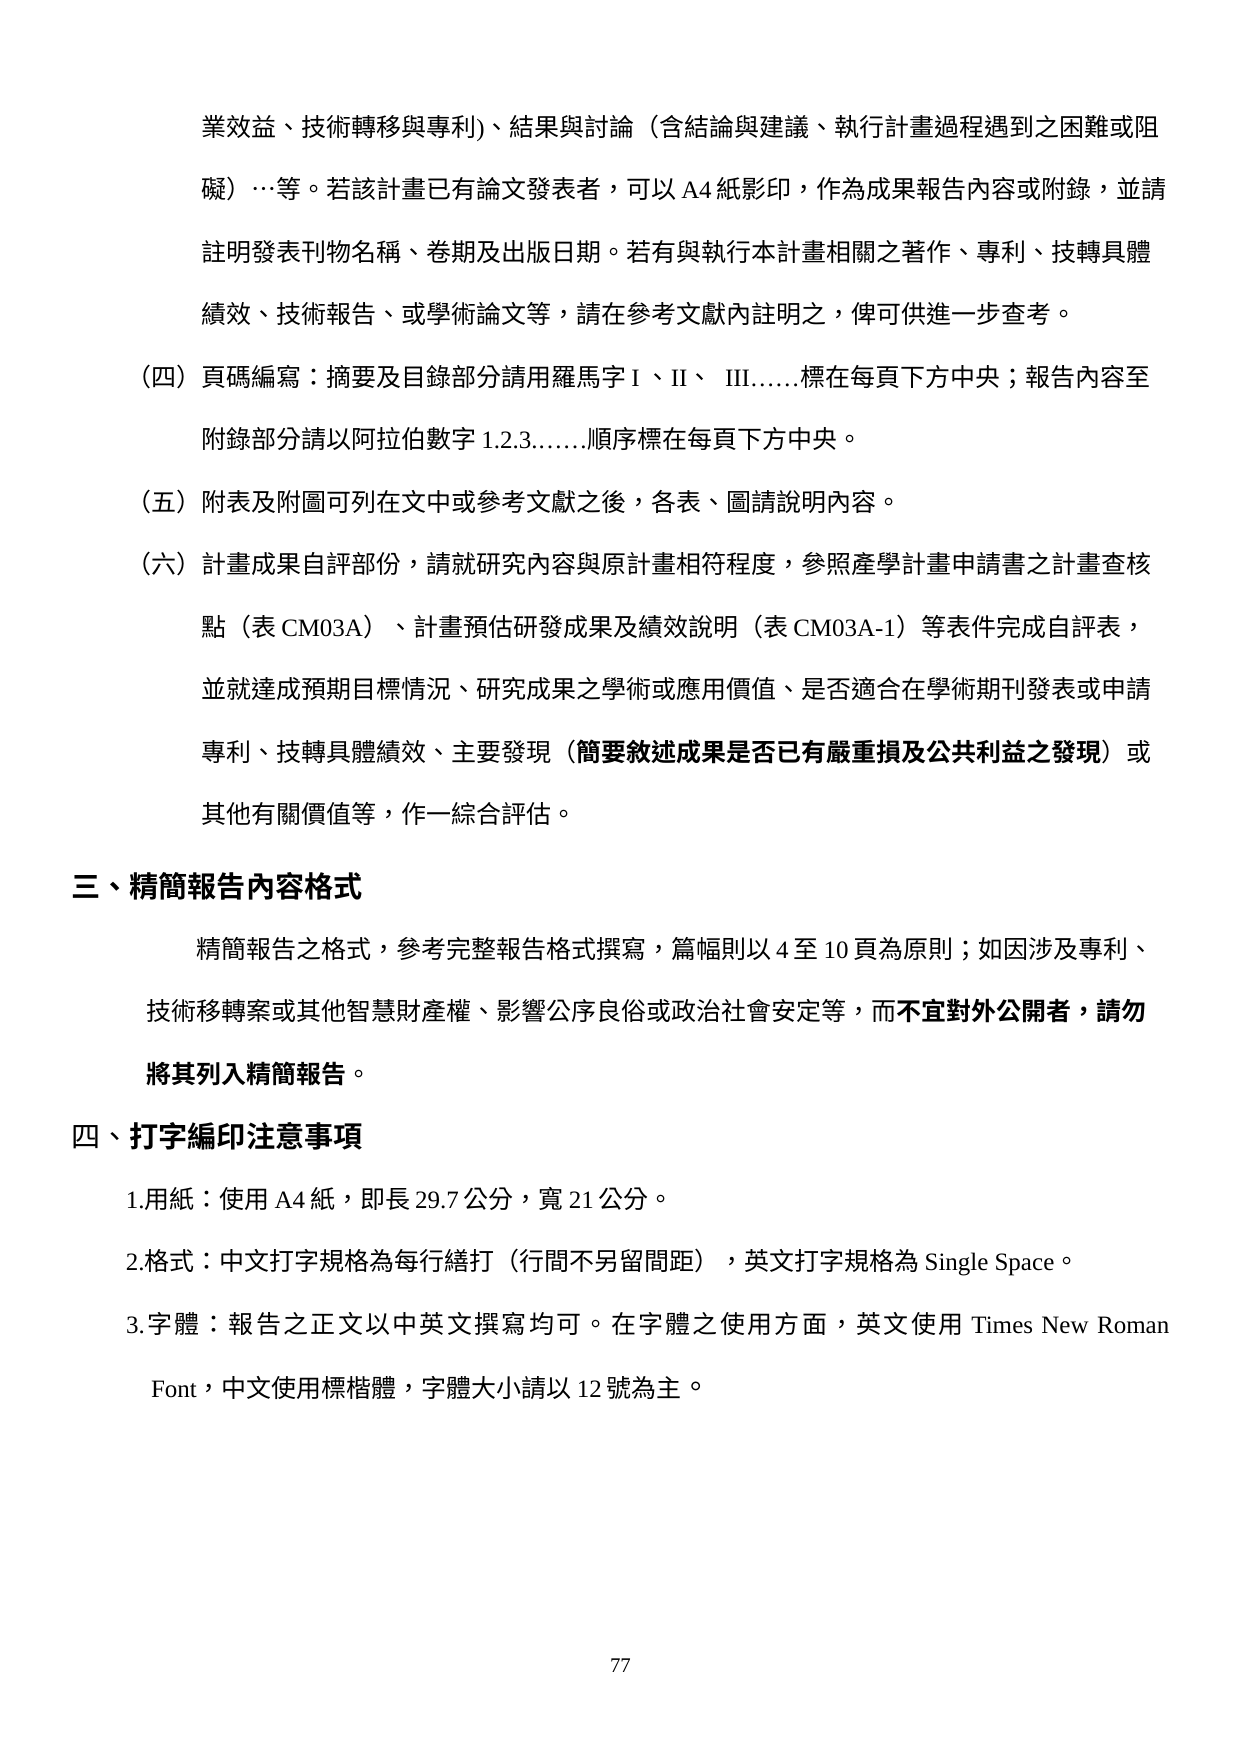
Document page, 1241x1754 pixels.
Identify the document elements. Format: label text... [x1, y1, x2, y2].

text 精簡報告之格式，參考完整報告格式撰寫，篇幅則以4至10頁為原則；如因涉及專利、技術移轉案或其他智慧財產權、影響公序良俗或政治社會安定等，而不宜對外公開者，請勿將其列入精簡報告。 [146, 906, 1169, 1093]
text 三、精簡報告內容格式 [71, 843, 1169, 906]
text （六）計畫成果自評部份，請就研究內容與原計畫相符程度，參照產學計畫申請書之計畫查核點（表CM03A）、計畫預估研發成果及績效說明（表CM03A-1）等表件完成自評表，並就達成預期目標情況、研究成果之學術或應用價值、是否適合在學術期刊發表或申請專利、技轉具體績效、主要發現（簡要敘述成果是否已有嚴重損及公共利益之發現）或其他有關價值等，作一綜合評估。 [126, 521, 1169, 834]
text 1.用紙：使用A4紙，即長29.7公分，寬21公分。 [126, 1156, 1169, 1218]
text 3.字體：報告之正文以中英文撰寫均可。在字體之使用方面，英文使用Times New Roman Font，中文使用標楷體，字體大小請以12號為主。 [126, 1281, 1169, 1406]
text （四）頁碼編寫：摘要及目錄部分請用羅馬字I 、II、 III……標在每頁下方中央；報告內容至附錄部分請以阿拉伯數字1.2.3.……順序標在每頁下方中央。 [126, 334, 1169, 459]
text （五）附表及附圖可列在文中或參考文獻之後，各表、圖請說明內容。 [126, 459, 1169, 521]
text 2.格式：中文打字規格為每行繕打（行間不另留間距），英文打字規格為Single Space。 [126, 1218, 1169, 1281]
text 四、打字編印注意事項 [71, 1093, 1169, 1156]
text 業效益、技術轉移與專利)、結果與討論（含結論與建議、執行計畫過程遇到之困難或阻礙）…等。若該計畫已有論文發表者，可以A4紙影印，作為成果報告內容或附錄，並請註明發表刊物名稱、卷期及出版日期。若有與執行本計畫相關之著作、專利、技轉具體績效、技術報告、或學術論文等，請在參考文獻內註明之，俾可供進一步查考。 [126, 84, 1169, 334]
